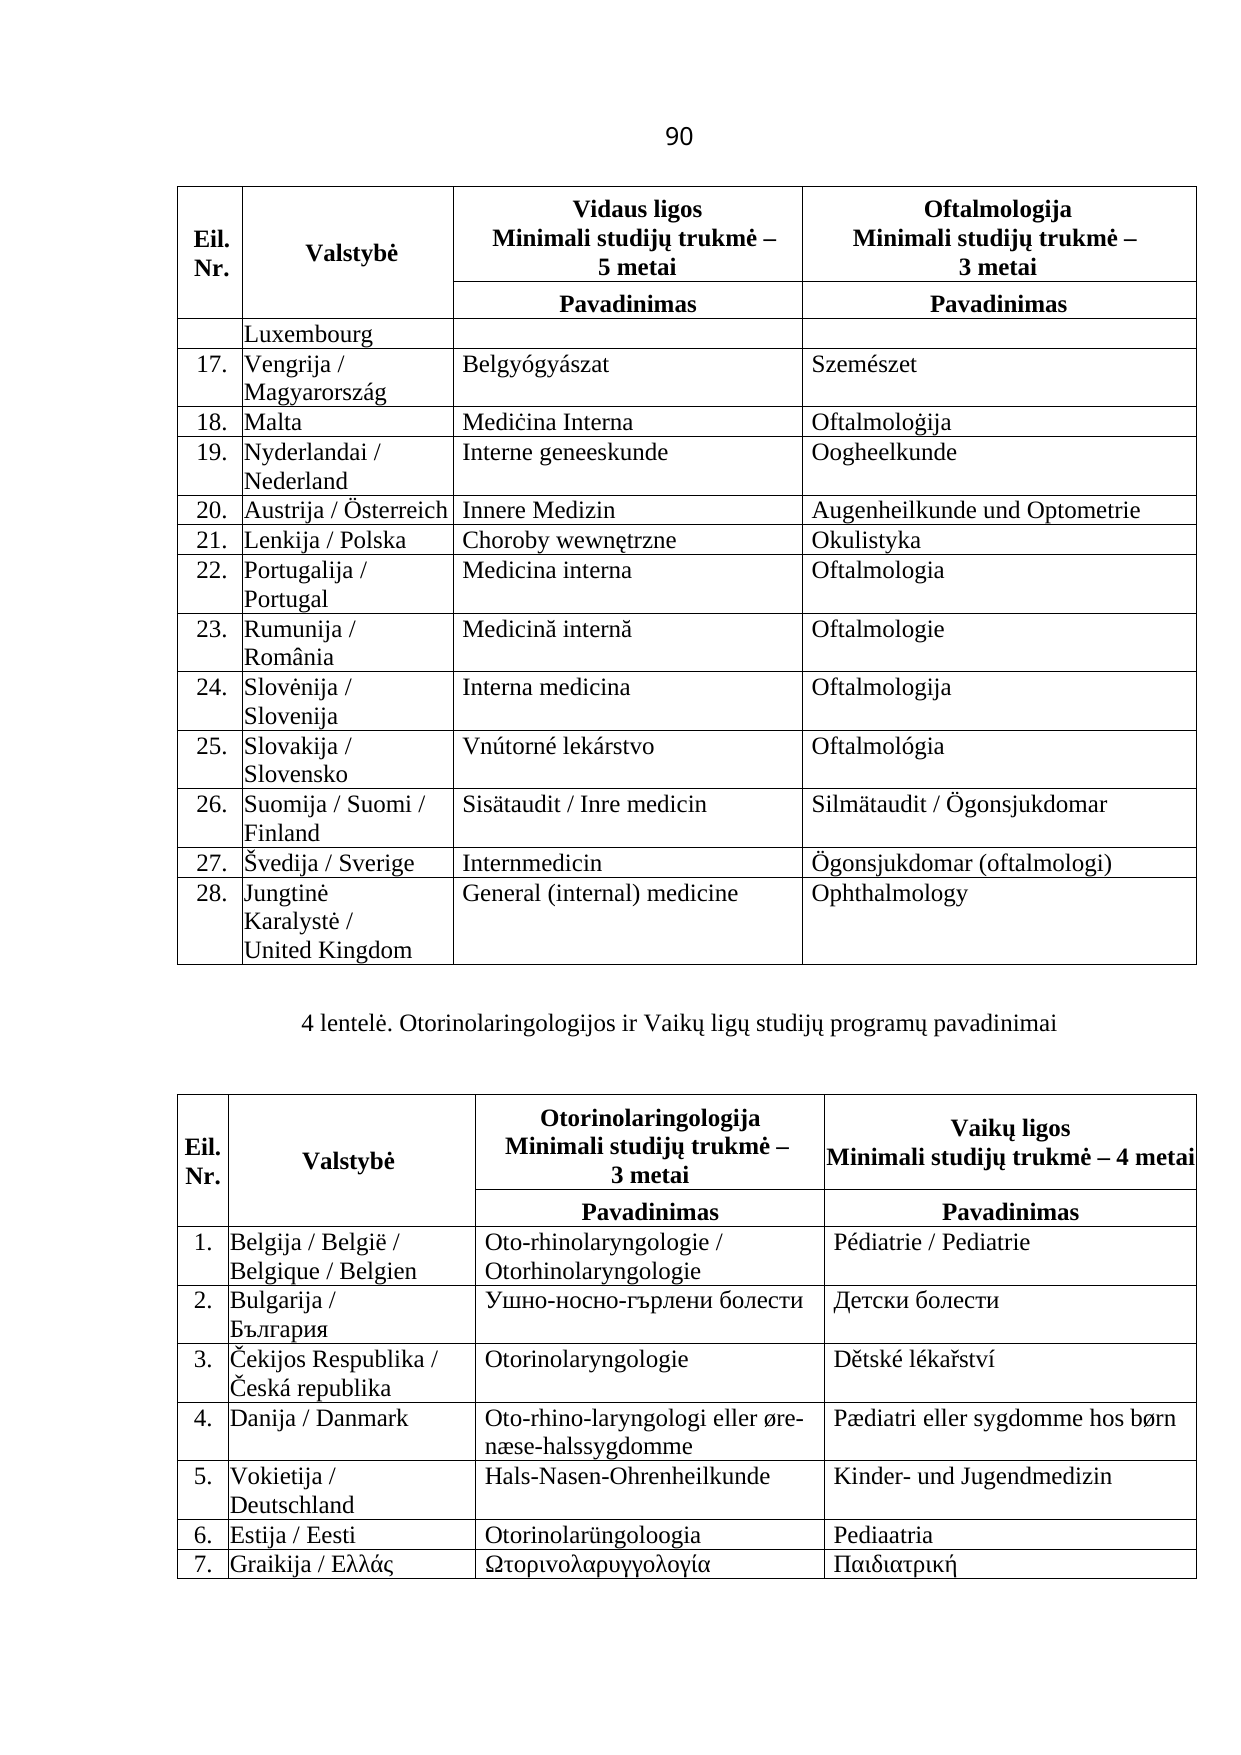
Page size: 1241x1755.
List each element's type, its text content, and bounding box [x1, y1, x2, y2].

table_cell Otorinolaryngologie [476, 1344, 824, 1402]
table_cell Oto-rhinolaryngologie / Otorhinolaryngologie [476, 1227, 824, 1284]
table_cell Belgija / België / Belgique / Belgien [229, 1227, 475, 1284]
table_cell Pædiatri eller sygdomme hos børn [825, 1403, 1196, 1460]
table_cell Graikija / Ελλάς [229, 1550, 475, 1578]
table_cell Internmedicin [454, 848, 802, 877]
table_cell Ophthalmology [803, 878, 1196, 964]
table_cell 2. [178, 1286, 228, 1343]
table_cell Pavadinimas [803, 282, 1196, 318]
table_cell Interne geneeskunde [454, 437, 802, 494]
table_cell Slovėnija / Slovenija [243, 672, 453, 730]
table_cell 3. [178, 1344, 228, 1402]
table_cell Oftalmologija [803, 672, 1196, 730]
table_cell Medicina interna [454, 555, 802, 613]
table_cell Rumunija / România [243, 614, 453, 671]
table_cell [454, 319, 802, 348]
table_header Vidaus ligos Minimali studijų trukmė – 5 metai [454, 187, 802, 281]
table_cell Oto-rhino-laryngologi eller øre-næse-halssygdomme [476, 1403, 824, 1460]
table_cell Oftalmoloġija [803, 407, 1196, 436]
table_cell Kinder- und Jugendmedizin [825, 1461, 1196, 1519]
table_header Otorinolaringologija Minimali studijų trukmė – 3 metai [476, 1095, 824, 1189]
table_cell Estija / Eesti [229, 1520, 475, 1548]
table_cell 21. [178, 525, 242, 554]
table_cell Vengrija / Magyarország [243, 349, 453, 406]
table_cell Pédiatrie / Pediatrie [825, 1227, 1196, 1284]
table_cell Vokietija / Deutschland [229, 1461, 475, 1519]
table_cell Pavadinimas [454, 282, 802, 318]
table_cell Vnútorné lekárstvo [454, 731, 802, 788]
table_header Valstybė [243, 187, 453, 318]
table_cell Παιδιατρική [825, 1550, 1196, 1578]
table_cell Nyderlandai / Nederland [243, 437, 453, 494]
table_cell Malta [243, 407, 453, 436]
table_cell 17. [178, 349, 242, 406]
table_cell Medicină internă [454, 614, 802, 671]
table_cell Slovakija / Slovensko [243, 731, 453, 788]
table_cell 18. [178, 407, 242, 436]
table_cell 7. [178, 1550, 228, 1578]
table_cell Oftalmologia [803, 555, 1196, 613]
table_cell Pavadinimas [825, 1190, 1196, 1226]
table_cell Oftalmológia [803, 731, 1196, 788]
table_cell 27. [178, 848, 242, 877]
table_cell [178, 319, 242, 348]
table_cell Augenheilkunde und Optometrie [803, 496, 1196, 524]
table_cell Innere Medizin [454, 496, 802, 524]
table_cell Bulgarija / България [229, 1286, 475, 1343]
table_cell Švedija / Sverige [243, 848, 453, 877]
table_cell Otorinolarüngoloogia [476, 1520, 824, 1548]
table_cell 23. [178, 614, 242, 671]
table_cell Pavadinimas [476, 1190, 824, 1226]
table_cell 22. [178, 555, 242, 613]
table_cell Ωτoριvoλαρυγγoλoγία [476, 1550, 824, 1578]
table_cell Ушно-носно-гърлени болести [476, 1286, 824, 1343]
table_cell 28. [178, 878, 242, 964]
table_cell Sisätaudit / Inre medicin [454, 789, 802, 847]
table_cell 19. [178, 437, 242, 494]
table_cell Belgyógyászat [454, 349, 802, 406]
table_cell Dětské lékařství [825, 1344, 1196, 1402]
table_cell [803, 319, 1196, 348]
text 4 lentelė. Otorinolaringologijos ir Vaikų ligų studijų programų pavadinimai [177, 1008, 1181, 1037]
table_cell 25. [178, 731, 242, 788]
table_cell 4. [178, 1403, 228, 1460]
table_cell General (internal) medicine [454, 878, 802, 964]
table_cell Hals-Nasen-Ohrenheilkunde [476, 1461, 824, 1519]
table_cell Jungtinė Karalystė / United Kingdom [243, 878, 453, 964]
table_cell Austrija / Österreich [243, 496, 453, 524]
table_cell 26. [178, 789, 242, 847]
table_cell 6. [178, 1520, 228, 1548]
table_cell Oogheelkunde [803, 437, 1196, 494]
table_cell Детски болести [825, 1286, 1196, 1343]
table_header Eil. Nr. [178, 1095, 228, 1226]
table_cell Danija / Danmark [229, 1403, 475, 1460]
table_header Valstybė [229, 1095, 475, 1226]
table_cell 24. [178, 672, 242, 730]
table_cell 5. [178, 1461, 228, 1519]
table_cell Pediaatria [825, 1520, 1196, 1548]
table_cell Portugalija / Portugal [243, 555, 453, 613]
table_cell Mediċina Interna [454, 407, 802, 436]
table_cell 20. [178, 496, 242, 524]
table_cell Okulistyka [803, 525, 1196, 554]
table_cell Oftalmologie [803, 614, 1196, 671]
table_cell Silmätaudit / Ögonsjukdomar [803, 789, 1196, 847]
table_cell Ögonsjukdomar (oftalmologi) [803, 848, 1196, 877]
table_header Vaikų ligos Minimali studijų trukmė – 4 metai [825, 1095, 1196, 1189]
table_cell Interna medicina [454, 672, 802, 730]
table_cell Suomija / Suomi / Finland [243, 789, 453, 847]
table_header Oftalmologija Minimali studijų trukmė – 3 metai [803, 187, 1196, 281]
table_header Eil. Nr. [178, 187, 242, 318]
table_cell 1. [178, 1227, 228, 1284]
table_cell Čekijos Respublika / Česká republika [229, 1344, 475, 1402]
table_cell Lenkija / Polska [243, 525, 453, 554]
table_cell Choroby wewnętrzne [454, 525, 802, 554]
table_cell Luxembourg [243, 319, 453, 348]
table_cell Szemészet [803, 349, 1196, 406]
